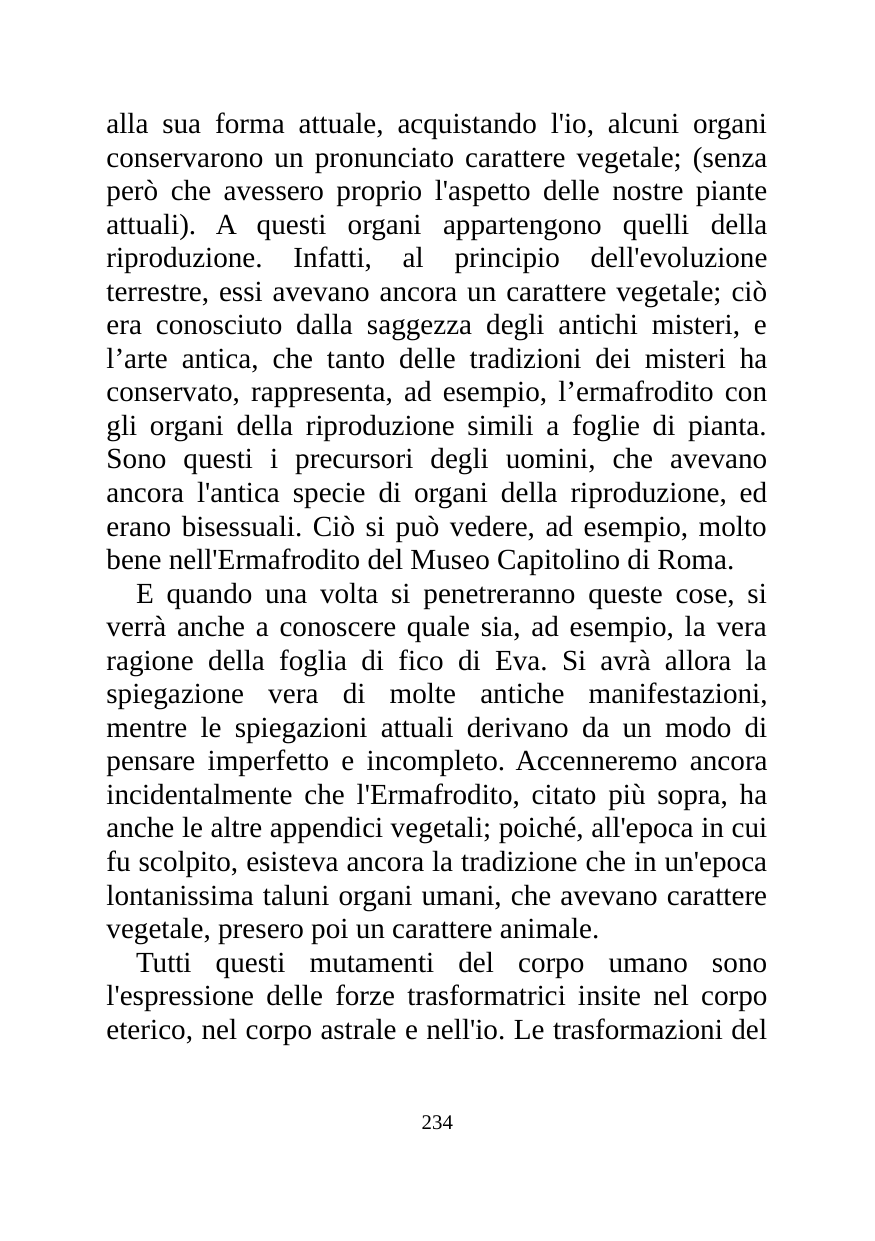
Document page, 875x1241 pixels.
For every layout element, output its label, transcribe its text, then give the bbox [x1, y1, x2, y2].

text E quando una volta si penetreranno queste cose, si verrà anche a conoscere quale sia, ad esempio, la vera ragione della foglia di fico di Eva. Si avrà allora la spiegazione vera di molte antiche manifestazioni, mentre le spiegazioni attuali derivano da un modo di pensare imperfetto e incompleto. Accenneremo ancora incidentalmente che l'Ermafrodito, citato più sopra, ha anche le altre appendici vegetali; poiché, all'epoca in cui fu scolpito, esisteva ancora la tradizione che in un'epoca lontanissima taluni organi umani, che avevano carattere vegetale, presero poi un carattere animale. [106, 576, 768, 945]
text alla sua forma attuale, acquistando l'io, alcuni organi conservarono un pronunciato carattere vegetale; (senza però che avessero proprio l'aspetto delle nostre piante attuali). A questi organi appartengono quelli della riproduzione. Infatti, al principio dell'evoluzione terrestre, essi avevano ancora un carattere vegetale; ciò era conosciuto dalla saggezza degli antichi misteri, e l’arte antica, che tanto delle tradizioni dei misteri ha conservato, rappresenta, ad esempio, l’ermafrodito con gli organi della riproduzione simili a foglie di pianta. Sono questi i precursori degli uomini, che avevano ancora l'antica specie di organi della riproduzione, ed erano bisessuali. Ciò si può vedere, ad esempio, molto bene nell'Ermafrodito del Museo Capitolino di Roma. [106, 106, 768, 576]
text Tutti questi mutamenti del corpo umano sono l'espressione delle forze trasformatrici insite nel corpo eterico, nel corpo astrale e nell'io. Le trasformazioni del [106, 945, 768, 1045]
